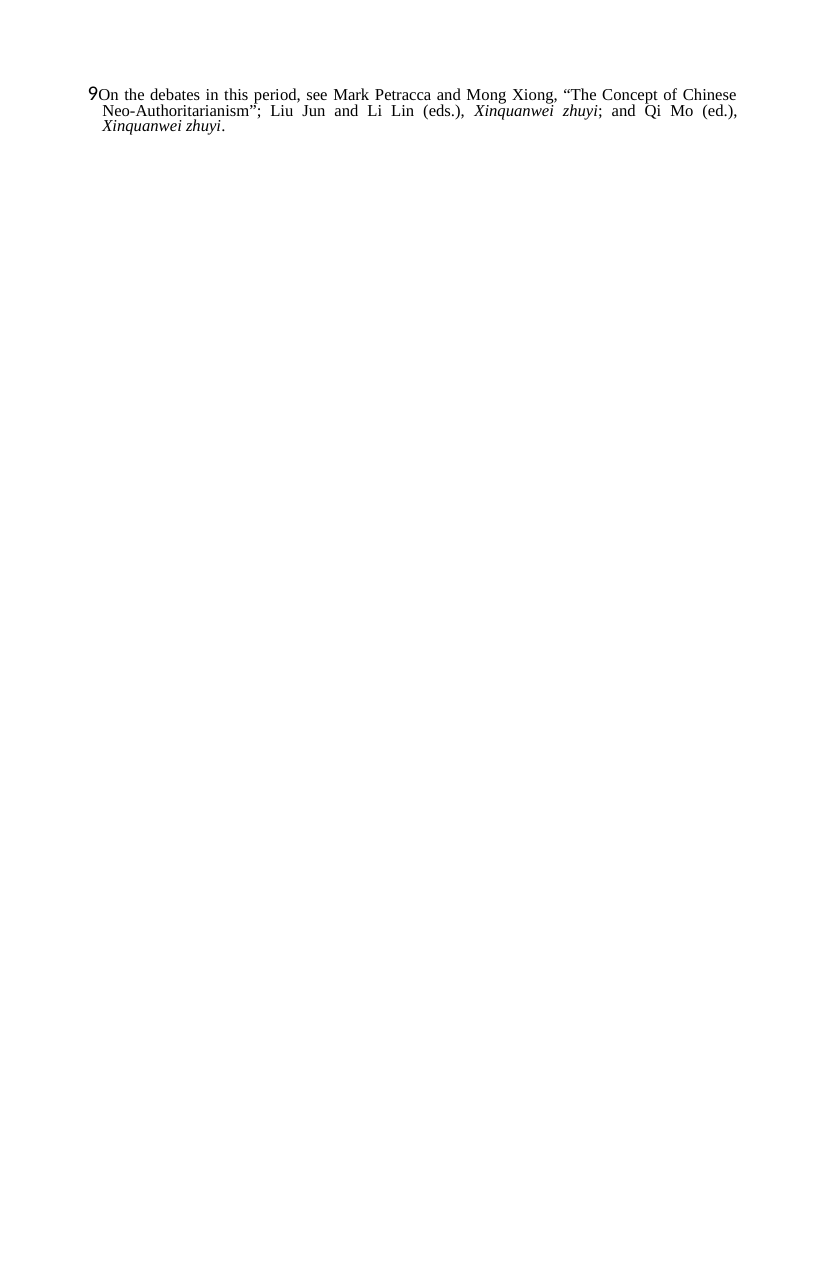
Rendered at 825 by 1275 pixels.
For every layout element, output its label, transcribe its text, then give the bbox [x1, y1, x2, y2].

list On the debates in this period, see Mark Petracca and Mong Xiong, “The Concept of Chinese Neo-Authoritarianism”; Liu Jun and Li Lin (eds.), Xinquanwei zhuyi; and Qi Mo (ed.), Xinquanwei zhuyi. [87, 84, 737, 135]
